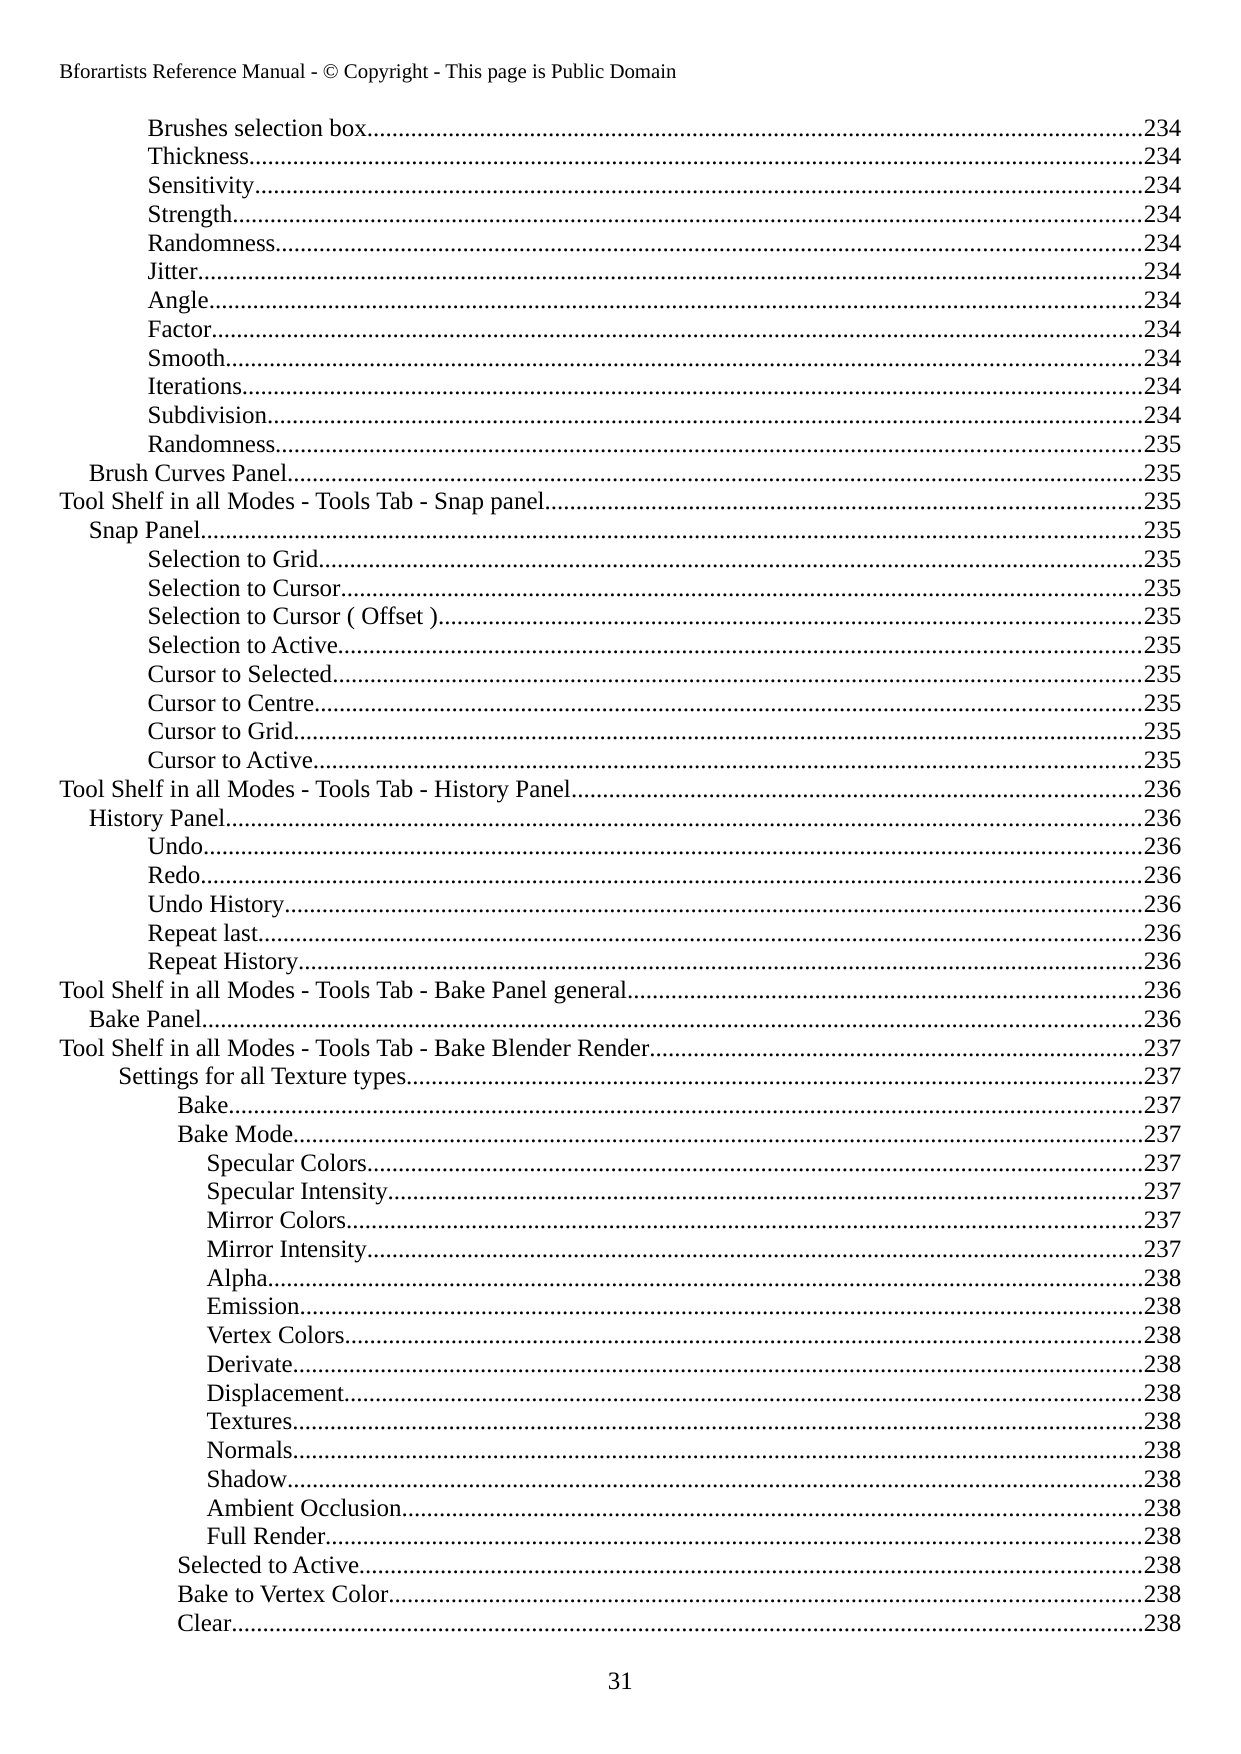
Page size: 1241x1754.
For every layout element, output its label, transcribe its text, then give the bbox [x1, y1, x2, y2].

text Textures 238 [206, 1406, 1181, 1435]
text Vertex Colors 238 [206, 1320, 1181, 1349]
text Specular Colors 237 [206, 1148, 1181, 1176]
text Normals 238 [206, 1435, 1181, 1464]
text Selection to Active 235 [147, 630, 1181, 659]
text Tool Shelf in all Modes - Tools Tab - Bake Panel general 236 [59, 975, 1181, 1004]
text Brushes selection box 234 [147, 113, 1181, 141]
text Smooth 234 [147, 343, 1181, 371]
text Redo 236 [147, 860, 1181, 889]
text Repeat History 236 [147, 946, 1181, 975]
text Specular Intensity 237 [206, 1176, 1181, 1205]
text Mirror Intensity 237 [206, 1234, 1181, 1263]
text Strength 234 [147, 199, 1181, 228]
text Factor 234 [147, 314, 1181, 343]
text Selected to Active 238 [177, 1550, 1181, 1579]
text Cursor to Selected 235 [147, 659, 1181, 688]
text Cursor to Grid 235 [147, 716, 1181, 745]
text Bake Mode 237 [177, 1119, 1181, 1148]
text Settings for all Texture types 237 [118, 1061, 1181, 1090]
text Randomness 234 [147, 228, 1181, 256]
text Repeat last 236 [147, 918, 1181, 946]
text Thickness 234 [147, 141, 1181, 170]
text Brush Curves Panel 235 [88, 458, 1181, 486]
text Tool Shelf in all Modes - Tools Tab - Snap panel 235 [59, 486, 1181, 515]
text Sensitivity 234 [147, 170, 1181, 199]
text Selection to Cursor 235 [147, 573, 1181, 601]
text Bake Panel 236 [88, 1004, 1181, 1033]
text History Panel 236 [88, 803, 1181, 831]
text Undo History 236 [147, 889, 1181, 918]
text Ambient Occlusion 238 [206, 1493, 1181, 1521]
text Derivate 238 [206, 1349, 1181, 1378]
text Snap Panel 235 [88, 515, 1181, 544]
text Selection to Cursor ( Offset ) 235 [147, 601, 1181, 630]
text Clear 238 [177, 1608, 1181, 1636]
text Angle 234 [147, 285, 1181, 314]
text Undo 236 [147, 831, 1181, 860]
text Bake 237 [177, 1090, 1181, 1119]
text Cursor to Active 235 [147, 745, 1181, 774]
text Subdivision 234 [147, 400, 1181, 429]
text Iterations 234 [147, 371, 1181, 400]
text Selection to Grid 235 [147, 544, 1181, 573]
text Displacement 238 [206, 1378, 1181, 1406]
text Cursor to Centre 235 [147, 688, 1181, 716]
text Bake to Vertex Color 238 [177, 1579, 1181, 1608]
text Alpha 238 [206, 1263, 1181, 1291]
text Full Render 238 [206, 1521, 1181, 1550]
text Tool Shelf in all Modes - Tools Tab - Bake Blender Render 237 [59, 1033, 1181, 1061]
text Shadow 238 [206, 1464, 1181, 1493]
text Emission 238 [206, 1291, 1181, 1320]
text Mirror Colors 237 [206, 1205, 1181, 1234]
text Randomness 235 [147, 429, 1181, 458]
text Jitter 234 [147, 256, 1181, 285]
text Tool Shelf in all Modes - Tools Tab - History Panel 236 [59, 774, 1181, 803]
